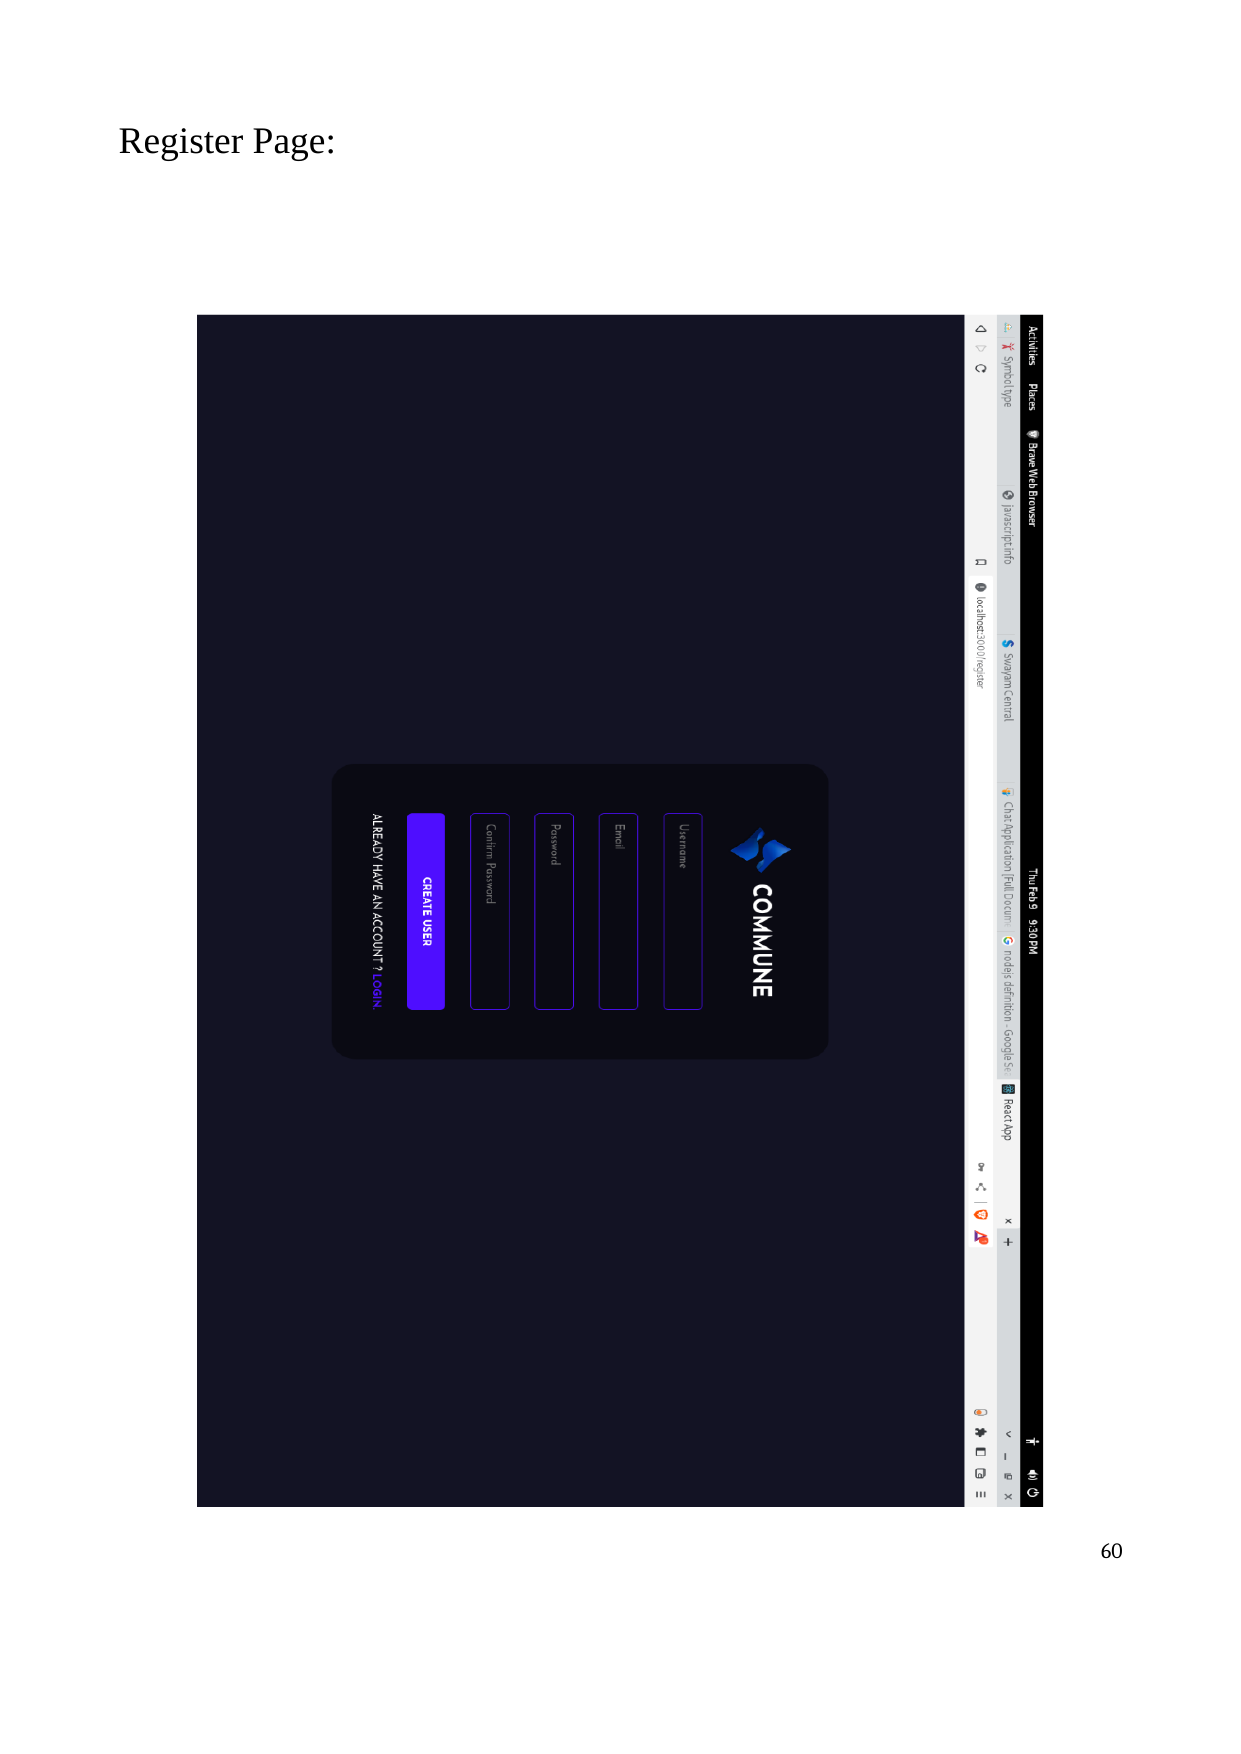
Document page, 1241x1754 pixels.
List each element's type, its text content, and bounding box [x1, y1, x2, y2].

picture [197, 316, 1043, 1506]
text 60 [118, 1539, 1122, 1564]
text Register Page: [118, 118, 1122, 161]
